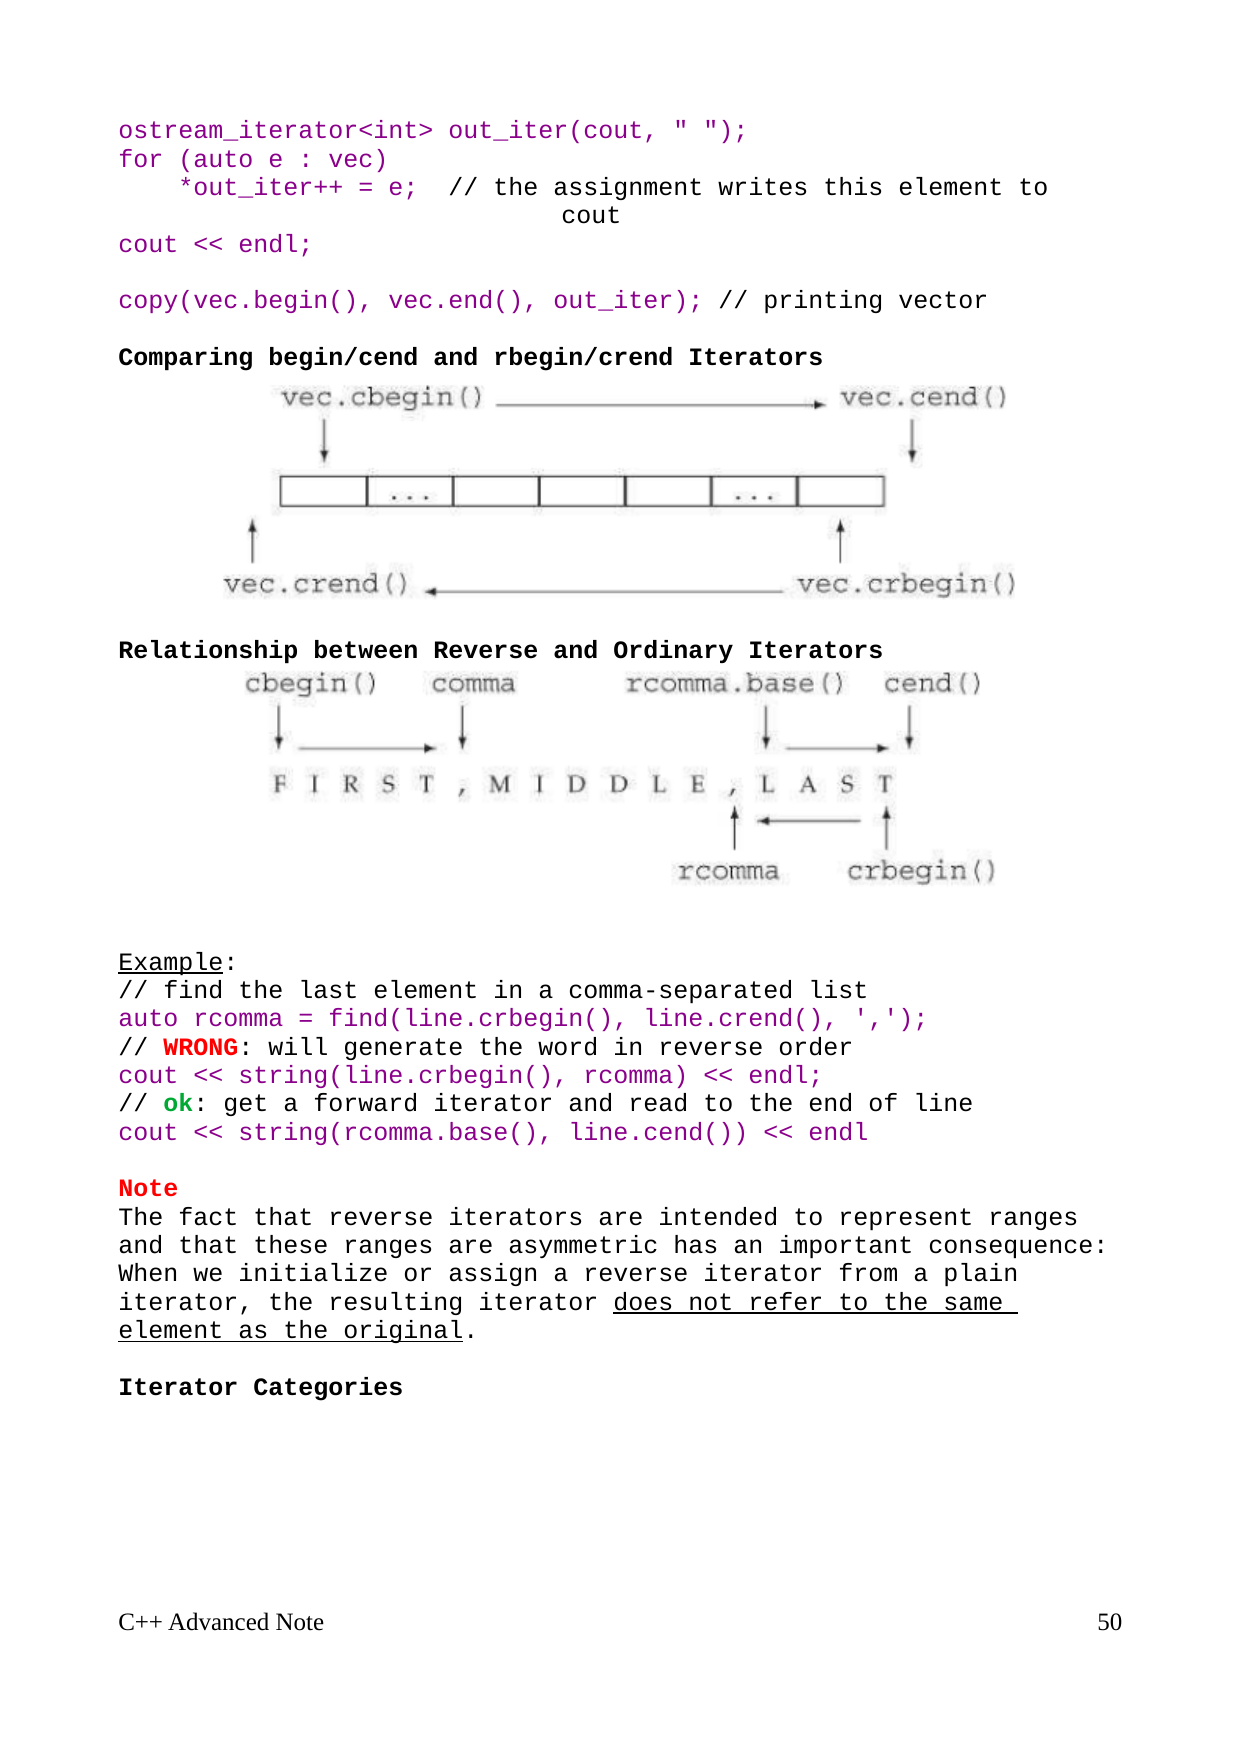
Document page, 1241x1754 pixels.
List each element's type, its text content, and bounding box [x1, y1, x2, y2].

text Relationship between Reverse and Ordinary Iterators [118, 637, 1122, 666]
text *out_iter++ = e; // the assignment writes this element to cout [118, 175, 1122, 231]
text The fact that reverse iterators are intended to represent ranges and that these ranges are asymmetric has an important consequence: When we initialize or assign a reverse iterator from a plain iterator, the resulting iterator does not refer to the same element as the original. [118, 1204, 1122, 1346]
text cout << string(rcomma.base(), line.cend()) << endl [118, 1119, 1122, 1147]
text Note [118, 1176, 1122, 1204]
text // WRONG: will generate the word in reverse order [118, 1034, 1122, 1062]
picture [211, 373, 1029, 609]
text cout << endl; [118, 231, 1122, 260]
picture [237, 665, 1003, 896]
text cout << string(line.crbegin(), rcomma) << endl; [118, 1062, 1122, 1091]
text Example: [118, 949, 1122, 977]
text // ok: get a forward iterator and read to the end of line [118, 1091, 1122, 1119]
text Comparing begin/cend and rbegin/crend Iterators [118, 345, 1122, 373]
text for (auto e : vec) [118, 146, 1122, 175]
text ostream_iterator<int> out_iter(cout, " "); [118, 118, 1122, 146]
text // find the last element in a comma-separated list [118, 977, 1122, 1006]
text copy(vec.begin(), vec.end(), out_iter); // printing vector [118, 288, 1122, 316]
text Iterator Categories [118, 1374, 1122, 1402]
text auto rcomma = find(line.crbegin(), line.crend(), ','); [118, 1006, 1122, 1034]
